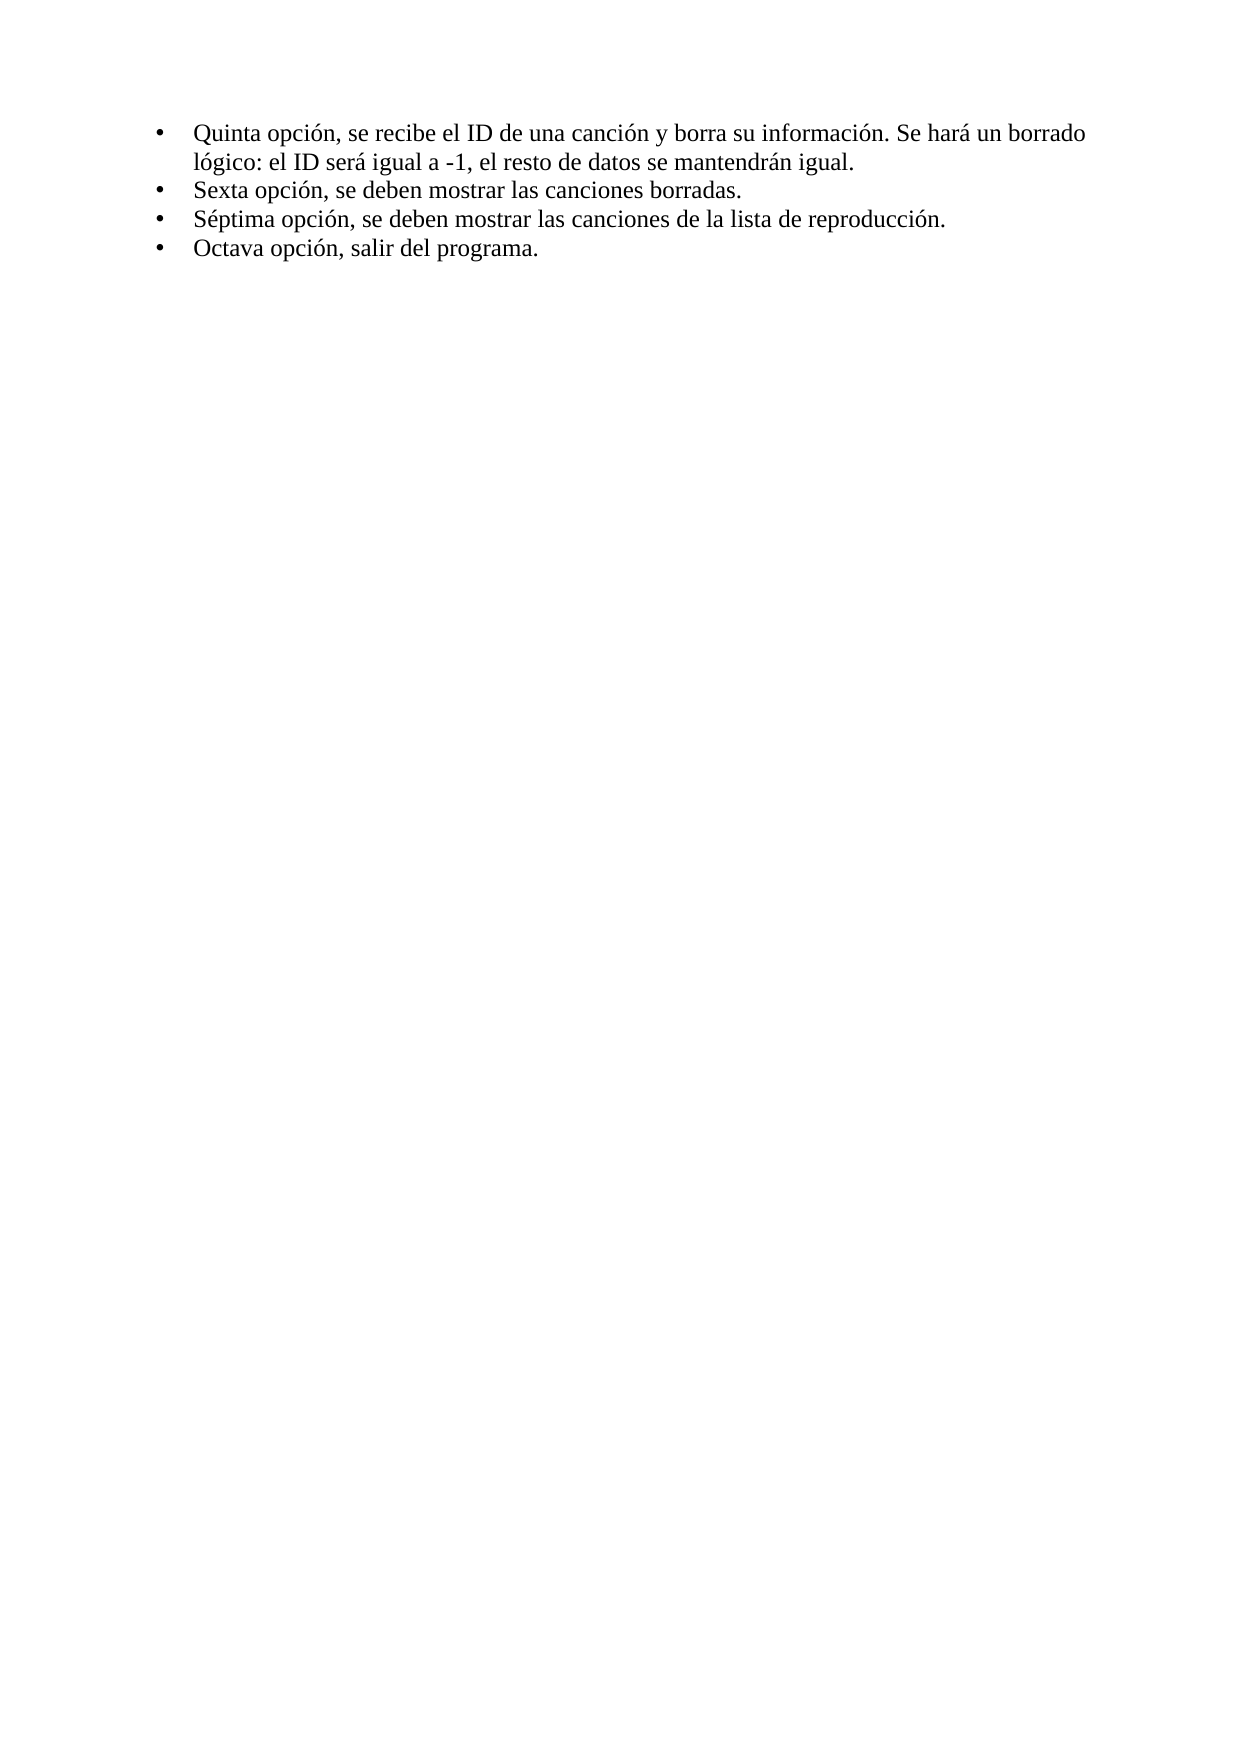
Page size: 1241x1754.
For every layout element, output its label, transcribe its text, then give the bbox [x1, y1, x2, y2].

list Séptima opción, se deben mostrar las canciones de la lista de reproducción. [156, 204, 1122, 233]
list Octava opción, salir del programa. [156, 233, 1122, 262]
list Sexta opción, se deben mostrar las canciones borradas. [156, 176, 1122, 204]
list Quinta opción, se recibe el ID de una canción y borra su información. Se hará un borrado lógico: el ID será igual a -1, el resto de datos se mantendrán igual. [156, 118, 1122, 176]
